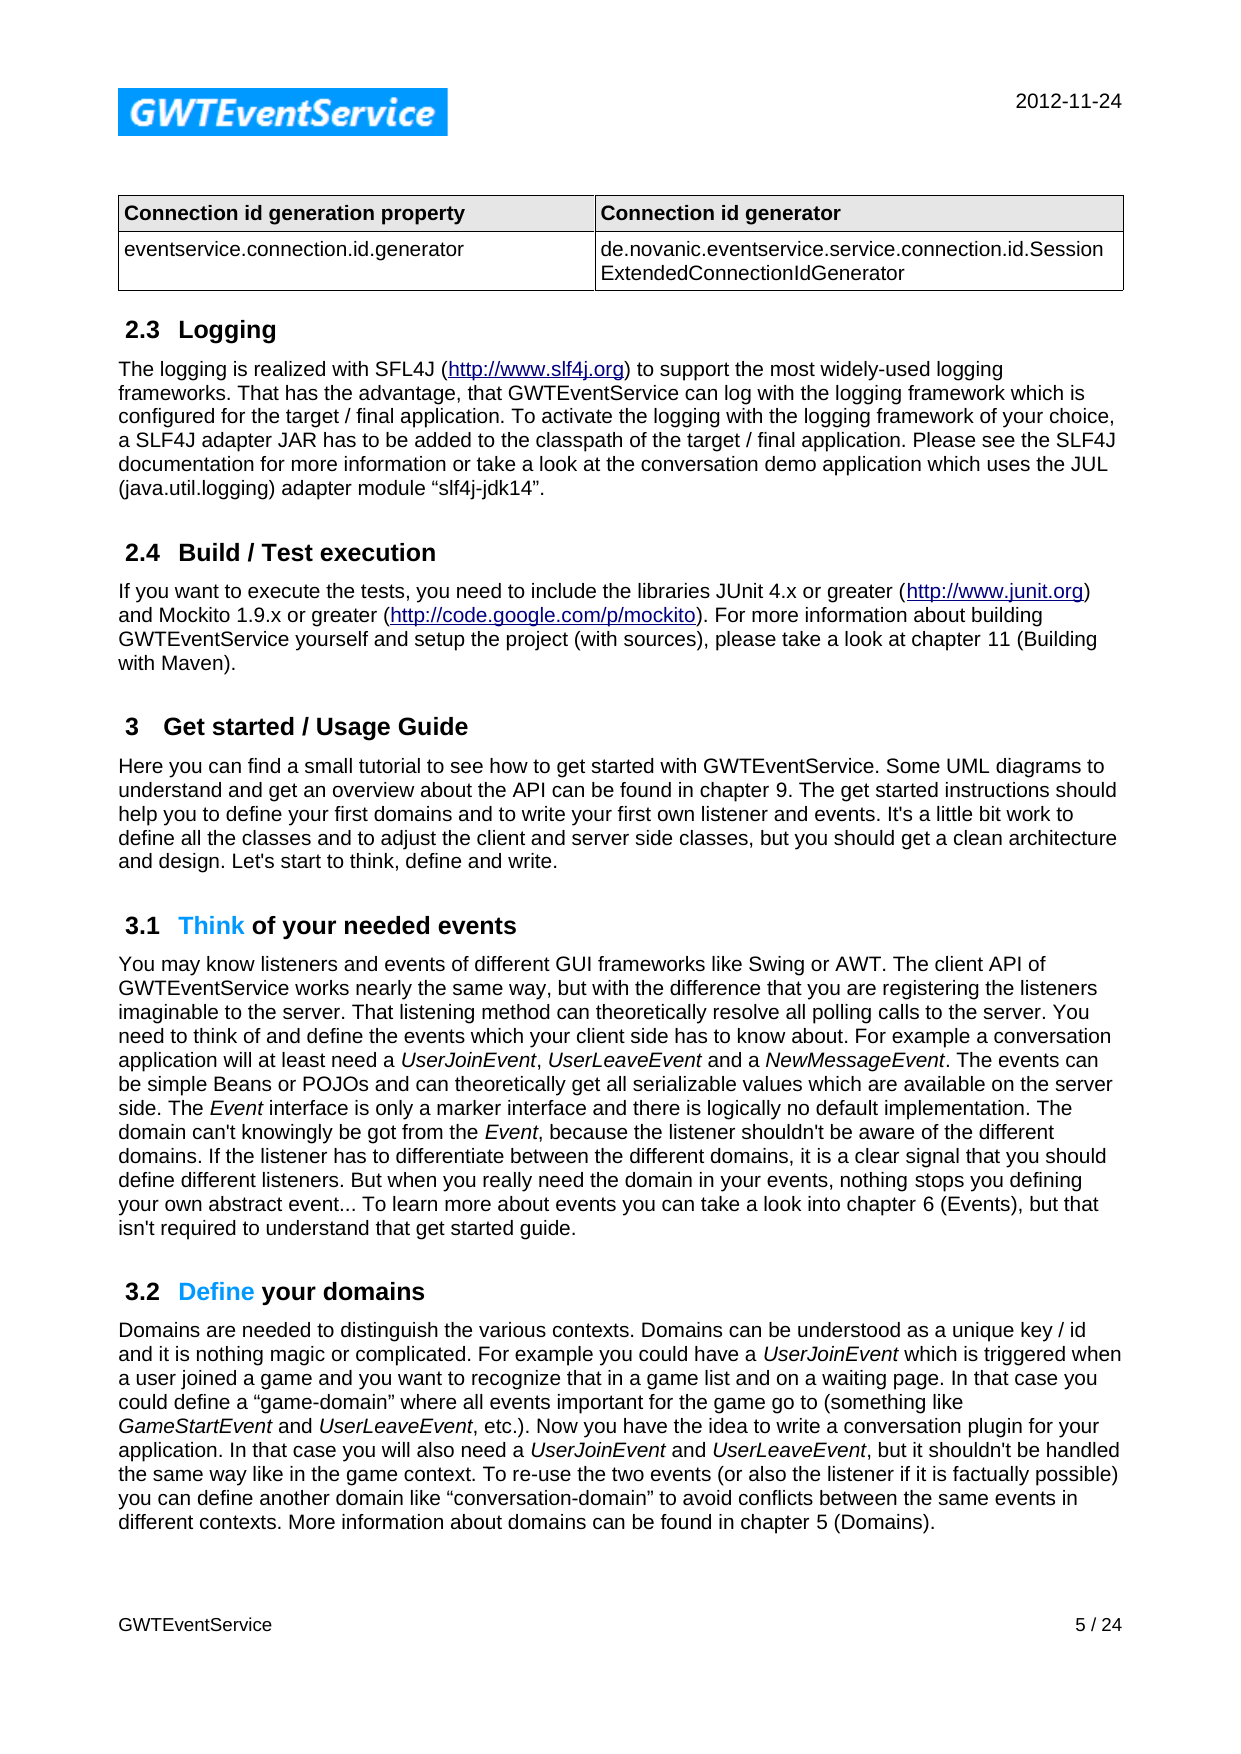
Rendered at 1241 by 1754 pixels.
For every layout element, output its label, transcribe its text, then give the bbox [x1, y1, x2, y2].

picture [118, 88, 448, 136]
table_header Connection id generation property [119, 196, 594, 231]
subtitle Define your domains [118, 1277, 1122, 1306]
text Here you can find a small tutorial to see how to get started with GWTEventService. Some UML diagrams to understand and get an overview about the API can be found in chapter 9. The get started instructions should help you to define your first domains and to write your first own listener and events. It's a little bit work to define all the classes and to adjust the client and server side classes, but you should get a clean architecture and design. Let's start to think, define and write. [118, 753, 1122, 873]
table_cell de.novanic.eventservice.service.connection.id.SessionExtendedConnectionIdGenerator [596, 232, 1123, 290]
text If you want to execute the tests, you need to include the libraries JUnit 4.x or greater (http://www.junit.org) and Mockito 1.9.x or greater (http://code.google.com/p/mockito). For more information about building GWTEventService yourself and setup the project (with sources), please take a look at chapter 11 (Building with Maven). [118, 579, 1122, 675]
subtitle Logging [118, 315, 1122, 344]
text The logging is realized with SFL4J (http://www.slf4j.org) to support the most widely-used logging frameworks. That has the advantage, that GWTEventService can log with the logging framework which is configured for the target / final application. To activate the logging with the logging framework of your choice, a SLF4J adapter JAR has to be added to the classpath of the target / final application. Please see the SLF4J documentation for more information or take a look at the conversation demo application which uses the JUL (java.util.logging) adapter module “slf4j-jdk14”. [118, 356, 1122, 500]
text Domains are needed to distinguish the various contexts. Domains can be understood as a unique key / id and it is nothing magic or complicated. For example you could have a UserJoinEvent which is triggered when a user joined a game and you want to recognize that in a game list and on a waiting page. In that case you could define a “game-domain” where all events important for the game go to (something like GameStartEvent and UserLeaveEvent, etc.). Now you have the idea to write a conversation plugin for your application. In that case you will also need a UserJoinEvent and UserLeaveEvent, but it shouldn't be handled the same way like in the game context. To re-use the two events (or also the listener if it is factually possible) you can define another domain like “conversation-domain” to avoid conflicts between the same events in different contexts. More information about domains can be found in chapter 5 (Domains). [118, 1318, 1122, 1534]
text You may know listeners and events of different GUI frameworks like Swing or AWT. The client API of GWTEventService works nearly the same way, but with the difference that you are registering the listeners imaginable to the server. That listening method can theoretically resolve all polling calls to the server. You need to think of and define the events which your client side has to know about. For example a conversation application will at least need a UserJoinEvent, UserLeaveEvent and a NewMessageEvent. The events can be simple Beans or POJOs and can theoretically get all serializable values which are available on the server side. The Event interface is only a marker interface and there is logically no default implementation. The domain can't knowingly be got from the Event, because the listener shouldn't be aware of the different domains. If the listener has to differentiate between the different domains, it is a clear signal that you should define different listeners. But when you really need the domain in your events, nothing stops you defining your own abstract event... To learn more about events you can take a look into chapter 6 (Events), but that isn't required to understand that get started guide. [118, 952, 1122, 1239]
table_header Connection id generator [596, 196, 1123, 231]
subtitle Think of your needed events [118, 911, 1122, 939]
subtitle Build / Test execution [118, 538, 1122, 566]
subtitle Get started / Usage Guide [118, 712, 1122, 741]
table_cell eventservice.connection.id.generator [119, 232, 594, 290]
